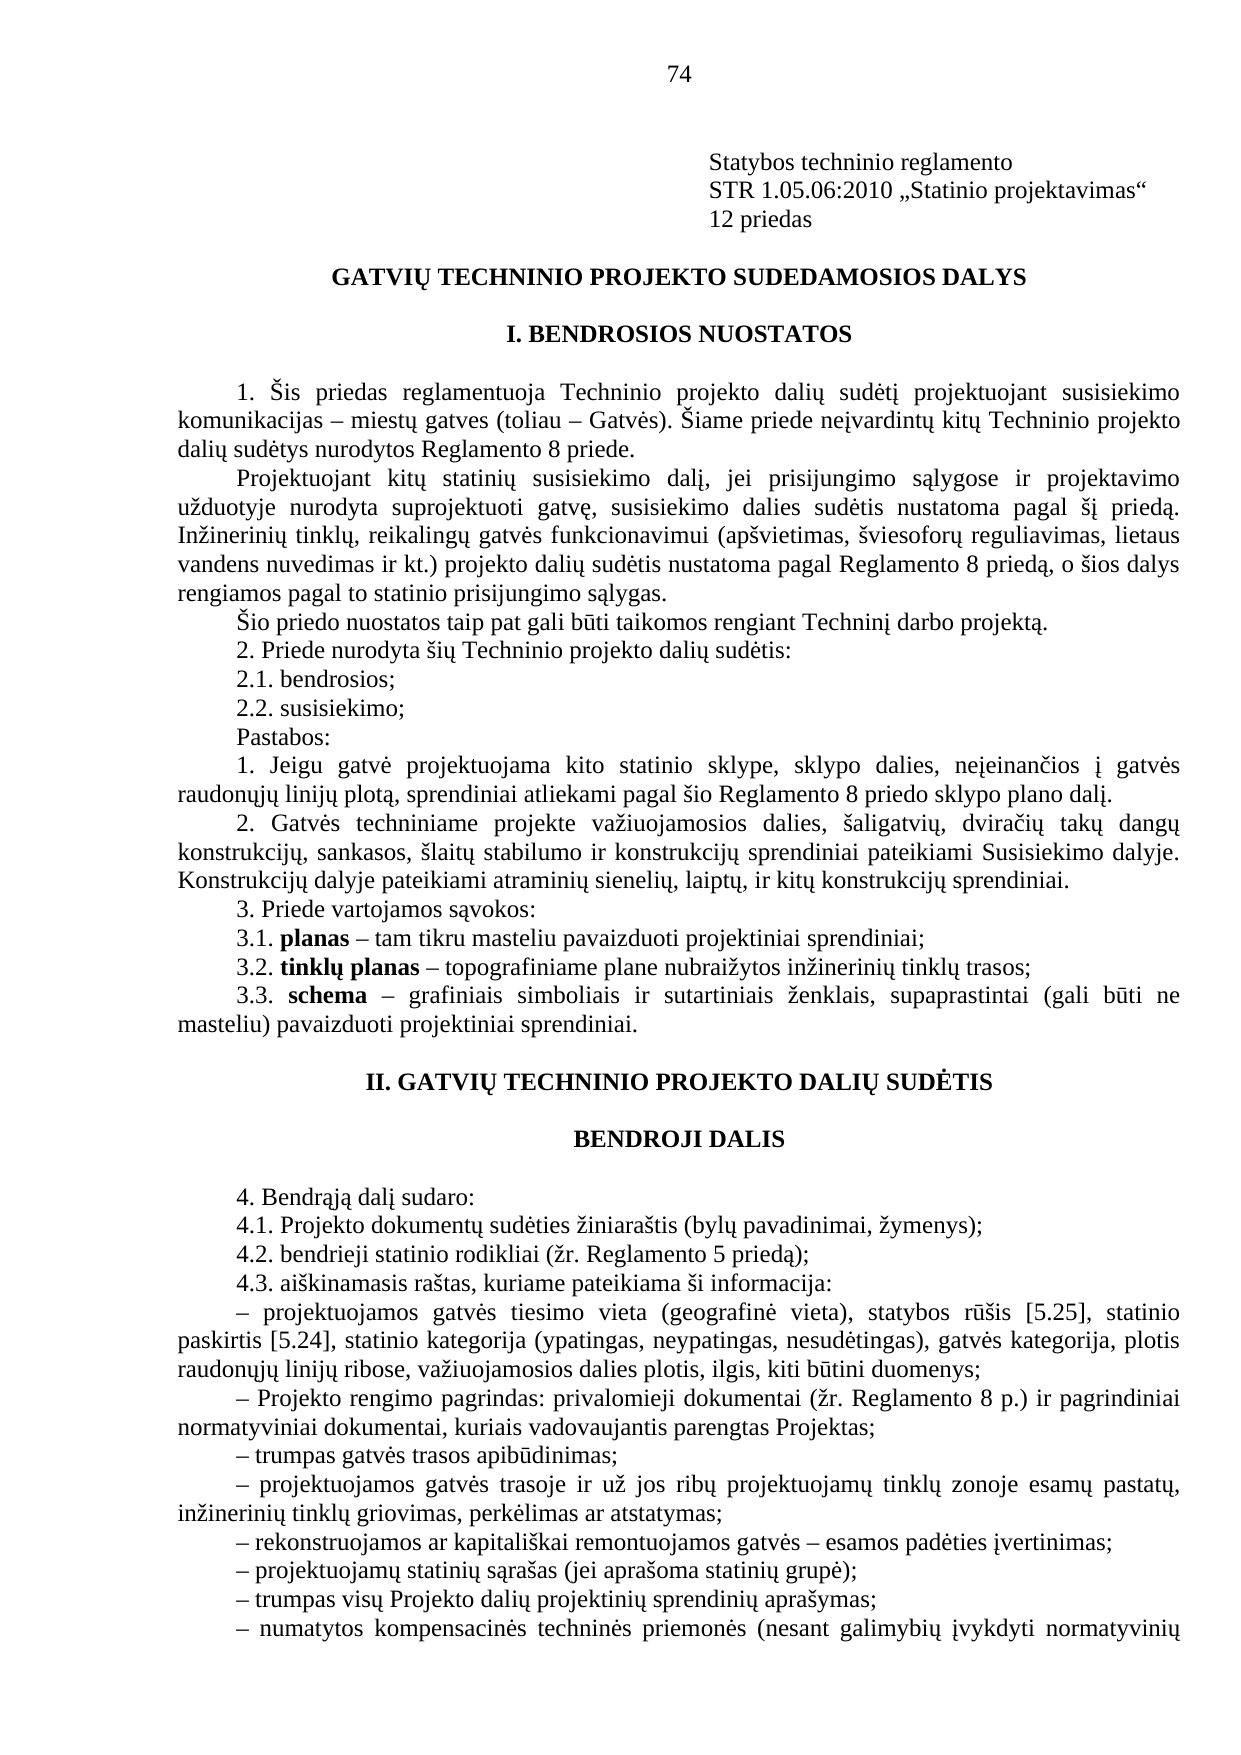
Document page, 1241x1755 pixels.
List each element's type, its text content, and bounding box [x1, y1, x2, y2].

text 4.1. Projekto dokumentų sudėties žiniaraštis (bylų pavadinimai, žymenys); [177, 1211, 1181, 1239]
text – numatytos kompensacinės techninės priemonės (nesant galimybių įvykdyti normatyvinių [177, 1613, 1181, 1642]
text Projektuojant kitų statinių susisiekimo dalį, jei prisijungimo sąlygose ir projektavimo užduotyje nurodyta suprojektuoti gatvę, susisiekimo dalies sudėtis nustatoma pagal šį priedą. Inžinerinių tinklų, reikalingų gatvės funkcionavimui (apšvietimas, šviesoforų reguliavimas, lietaus vandens nuvedimas ir kt.) projekto dalių sudėtis nustatoma pagal Reglamento 8 priedą, o šios dalys rengiamos pagal to statinio prisijungimo sąlygas. [177, 463, 1181, 607]
text – rekonstruojamos ar kapitališkai remontuojamos gatvės – esamos padėties įvertinimas; [177, 1527, 1181, 1556]
text 4. Bendrąją dalį sudaro: [177, 1182, 1181, 1211]
text 3.2. tinklų planas – topografiniame plane nubraižytos inžinerinių tinklų trasos; [177, 952, 1181, 981]
text 12 priedas [177, 204, 1181, 233]
text 4.3. aiškinamasis raštas, kuriame pateikiama ši informacija: [177, 1268, 1181, 1297]
text Pastabos: [177, 722, 1181, 751]
text – trumpas visų Projekto dalių projektinių sprendinių aprašymas; [177, 1584, 1181, 1613]
text 3.1. planas – tam tikru masteliu pavaizduoti projektiniai sprendiniai; [177, 923, 1181, 952]
text I. BENDROSIOS NUOSTATOS [177, 319, 1181, 348]
text Statybos techninio reglamento [177, 147, 1181, 176]
text 4.2. bendrieji statinio rodikliai (žr. Reglamento 5 priedą); [177, 1239, 1181, 1268]
text 3.3. schema – grafiniais simboliais ir sutartiniais ženklais, supaprastintai (gali būti ne masteliu) pavaizduoti projektiniai sprendiniai. [177, 981, 1181, 1038]
text – projektuojamų statinių sąrašas (jei aprašoma statinių grupė); [177, 1556, 1181, 1584]
text Šio priedo nuostatos taip pat gali būti taikomos rengiant Techninį darbo projektą. [177, 607, 1181, 636]
text GATVIŲ TECHNINIO PROJEKTO sudedamosios dalys [177, 262, 1181, 291]
text 2.1. bendrosios; [177, 664, 1181, 693]
text – Projekto rengimo pagrindas: privalomieji dokumentai (žr. Reglamento 8 p.) ir pagrindiniai normatyviniai dokumentai, kuriais vadovaujantis parengtas Projektas; [177, 1383, 1181, 1441]
text – trumpas gatvės trasos apibūdinimas; [177, 1441, 1181, 1469]
text II. GATVIŲ TECHNINIO PROJEKTO DALIŲ SUDĖTIS [177, 1067, 1181, 1096]
text 1. Šis priedas reglamentuoja Techninio projekto dalių sudėtį projektuojant susisiekimo komunikacijas – miestų gatves (toliau – Gatvės). Šiame priede neįvardintų kitų Techninio projekto dalių sudėtys nurodytos Reglamento 8 priede. [177, 377, 1181, 463]
text – projektuojamos gatvės trasoje ir už jos ribų projektuojamų tinklų zonoje esamų pastatų, inžinerinių tinklų griovimas, perkėlimas ar atstatymas; [177, 1469, 1181, 1527]
text 2. Priede nurodyta šių Techninio projekto dalių sudėtis: [177, 636, 1181, 664]
text 1. Jeigu gatvė projektuojama kito statinio sklype, sklypo dalies, neįeinančios į gatvės raudonųjų linijų plotą, sprendiniai atliekami pagal šio Reglamento 8 priedo sklypo plano dalį. [177, 751, 1181, 808]
text 3. Priede vartojamos sąvokos: [177, 894, 1181, 923]
text STR 1.05.06:2010 „Statinio projektavimas“ [177, 176, 1181, 204]
text 2.2. susisiekimo; [177, 693, 1181, 722]
text – projektuojamos gatvės tiesimo vieta (geografinė vieta), statybos rūšis [5.25], statinio paskirtis [5.24], statinio kategorija (ypatingas, neypatingas, nesudėtingas), gatvės kategorija, plotis raudonųjų linijų ribose, važiuojamosios dalies plotis, ilgis, kiti būtini duomenys; [177, 1297, 1181, 1383]
text BENDROJI DALIS [177, 1124, 1181, 1153]
text 2. Gatvės techniniame projekte važiuojamosios dalies, šaligatvių, dviračių takų dangų konstrukcijų, sankasos, šlaitų stabilumo ir konstrukcijų sprendiniai pateikiami Susisiekimo dalyje. Konstrukcijų dalyje pateikiami atraminių sienelių, laiptų, ir kitų konstrukcijų sprendiniai. [177, 808, 1181, 894]
